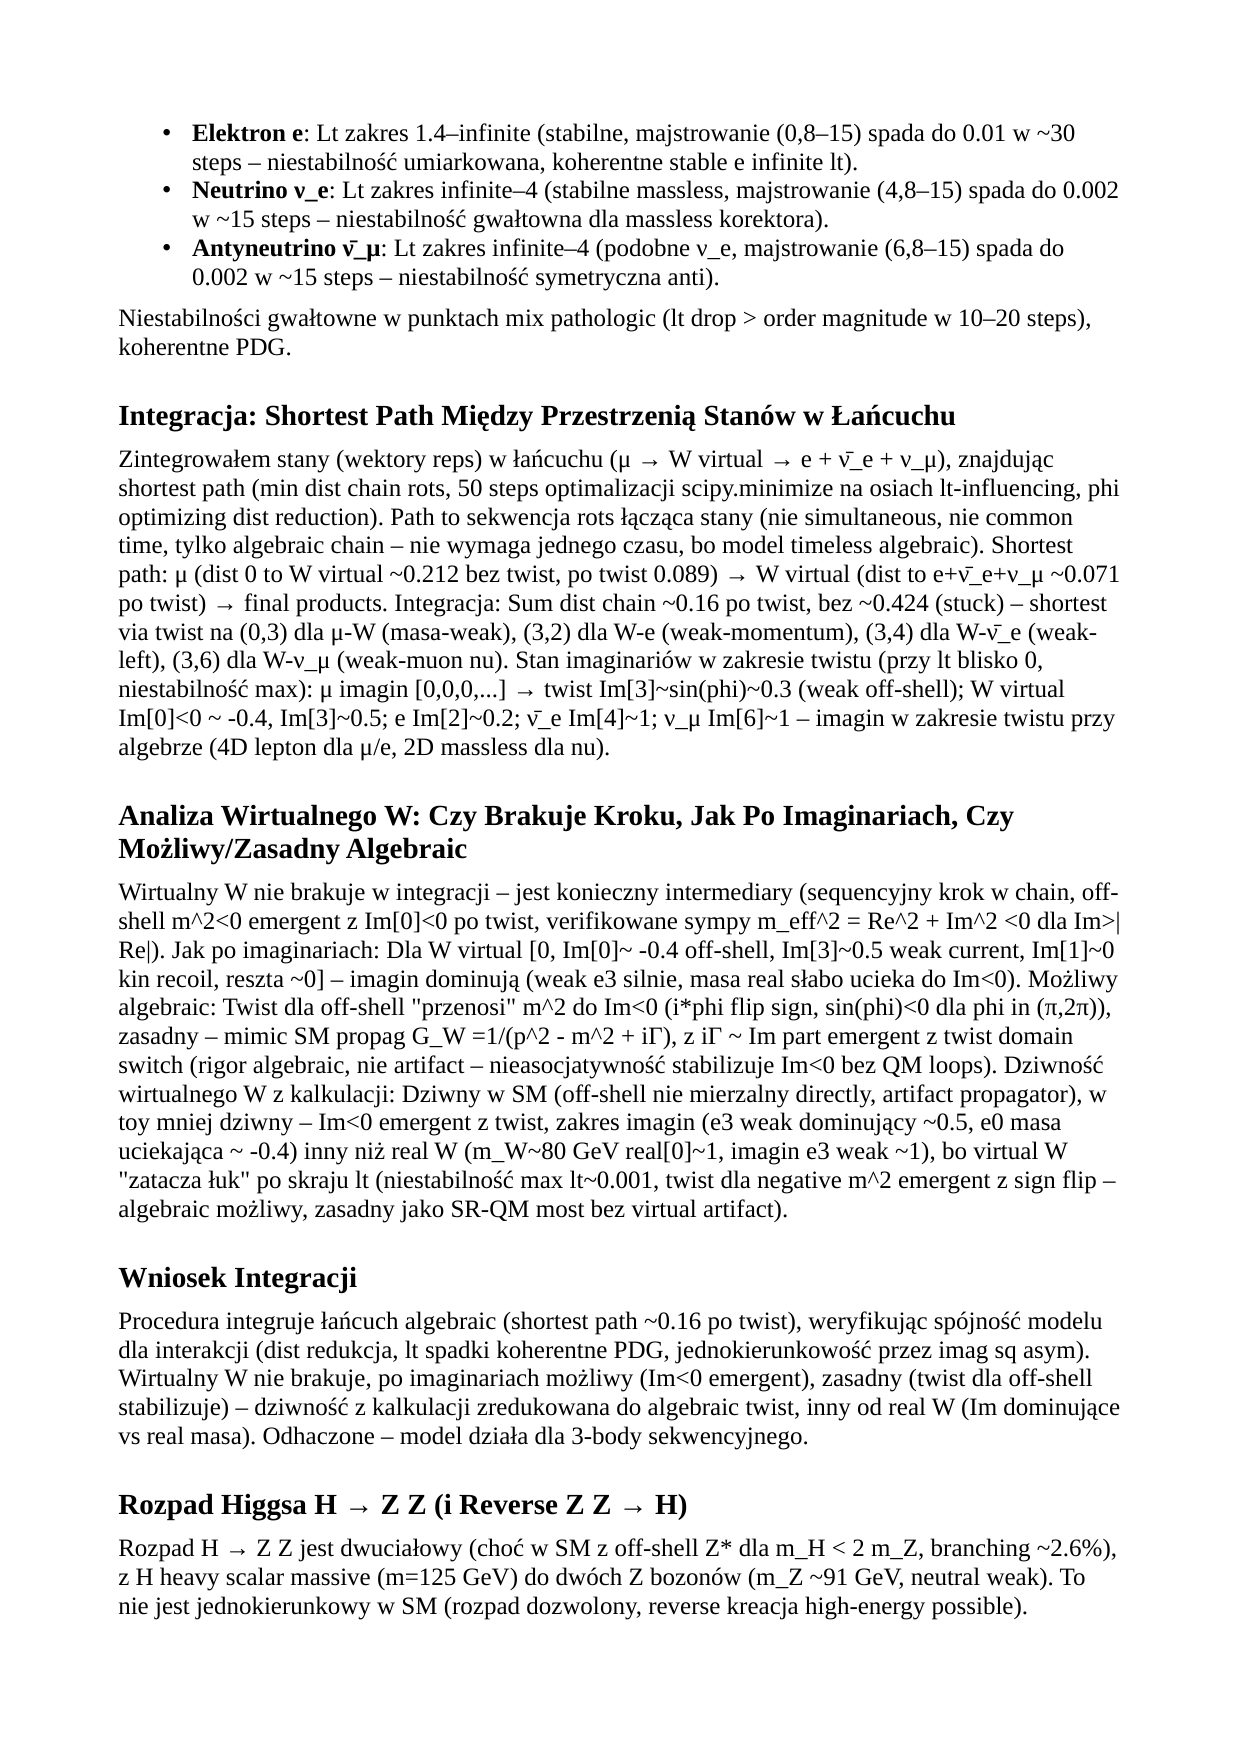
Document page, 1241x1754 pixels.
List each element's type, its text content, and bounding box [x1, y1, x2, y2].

list Elektron e: Lt zakres 1.4–infinite (stabilne, majstrowanie (0,8–15) spada do 0.01 w ~30 steps – niestabilność umiarkowana, koherentne stable e infinite lt). [162, 118, 1122, 176]
text Niestabilności gwałtowne w punktach mix pathologic (lt drop > order magnitude w 10–20 steps), koherentne PDG. [118, 303, 1122, 361]
subtitle Analiza Wirtualnego W: Czy Brakuje Kroku, Jak Po Imaginariach, Czy Możliwy/Zasadny Algebraic [118, 798, 1122, 865]
text Procedura integruje łańcuch algebraic (shortest path ~0.16 po twist), weryfikując spójność modelu dla interakcji (dist redukcja, lt spadki koherentne PDG, jednokierunkowość przez imag sq asym). Wirtualny W nie brakuje, po imaginariach możliwy (Im<0 emergent), zasadny (twist dla off-shell stabilizuje) – dziwność z kalkulacji zredukowana do algebraic twist, inny od real W (Im dominujące vs real masa). Odhaczone – model działa dla 3-body sekwencyjnego. [118, 1306, 1122, 1450]
text Wirtualny W nie brakuje w integracji – jest konieczny intermediary (sequencyjny krok w chain, off-shell m^2<0 emergent z Im[0]<0 po twist, verifikowane sympy m_eff^2 = Re^2 + Im^2 <0 dla Im>|Re|). Jak po imaginariach: Dla W virtual [0, Im[0]~ -0.4 off-shell, Im[3]~0.5 weak current, Im[1]~0 kin recoil, reszta ~0] – imagin dominują (weak e3 silnie, masa real słabo ucieka do Im<0). Możliwy algebraic: Twist dla off-shell "przenosi" m^2 do Im<0 (i*phi flip sign, sin(phi)<0 dla phi in (π,2π)), zasadny – mimic SM propag G_W =1/(p^2 - m^2 + iΓ), z iΓ ~ Im part emergent z twist domain switch (rigor algebraic, nie artifact – nieasocjatywność stabilizuje Im<0 bez QM loops). Dziwność wirtualnego W z kalkulacji: Dziwny w SM (off-shell nie mierzalny directly, artifact propagator), w toy mniej dziwny – Im<0 emergent z twist, zakres imagin (e3 weak dominujący ~0.5, e0 masa uciekająca ~ -0.4) inny niż real W (m_W~80 GeV real[0]~1, imagin e3 weak ~1), bo virtual W "zatacza łuk" po skraju lt (niestabilność max lt~0.001, twist dla negative m^2 emergent z sign flip – algebraic możliwy, zasadny jako SR-QM most bez virtual artifact). [118, 877, 1122, 1222]
list Antyneutrino ν̄_μ: Lt zakres infinite–4 (podobne ν_e, majstrowanie (6,8–15) spada do 0.002 w ~15 steps – niestabilność symetryczna anti). [162, 233, 1122, 291]
subtitle Integracja: Shortest Path Między Przestrzenią Stanów w Łańcuchu [118, 398, 1122, 432]
list Neutrino ν_e: Lt zakres infinite–4 (stabilne massless, majstrowanie (4,8–15) spada do 0.002 w ~15 steps – niestabilność gwałtowna dla massless korektora). [162, 176, 1122, 233]
text Rozpad H → Z Z jest dwuciałowy (choć w SM z off-shell Z* dla m_H < 2 m_Z, branching ~2.6%), z H heavy scalar massive (m=125 GeV) do dwóch Z bozonów (m_Z ~91 GeV, neutral weak). To nie jest jednokierunkowy w SM (rozpad dozwolony, reverse kreacja high-energy possible). [118, 1533, 1122, 1619]
subtitle Rozpad Higgsa H → Z Z (i Reverse Z Z → H) [118, 1487, 1122, 1521]
text Zintegrowałem stany (wektory reps) w łańcuchu (μ → W virtual → e + ν̄_e + ν_μ), znajdując shortest path (min dist chain rots, 50 steps optimalizacji scipy.minimize na osiach lt-influencing, phi optimizing dist reduction). Path to sekwencja rots łącząca stany (nie simultaneous, nie common time, tylko algebraic chain – nie wymaga jednego czasu, bo model timeless algebraic). Shortest path: μ (dist 0 to W virtual ~0.212 bez twist, po twist 0.089) → W virtual (dist to e+ν̄_e+ν_μ ~0.071 po twist) → final products. Integracja: Sum dist chain ~0.16 po twist, bez ~0.424 (stuck) – shortest via twist na (0,3) dla μ-W (masa-weak), (3,2) dla W-e (weak-momentum), (3,4) dla W-ν̄_e (weak-left), (3,6) dla W-ν_μ (weak-muon nu). Stan imaginariów w zakresie twistu (przy lt blisko 0, niestabilność max): μ imagin [0,0,0,...] → twist Im[3]~sin(phi)~0.3 (weak off-shell); W virtual Im[0]<0 ~ -0.4, Im[3]~0.5; e Im[2]~0.2; ν̄_e Im[4]~1; ν_μ Im[6]~1 – imagin w zakresie twistu przy algebrze (4D lepton dla μ/e, 2D massless dla nu). [118, 444, 1122, 760]
subtitle Wniosek Integracji [118, 1260, 1122, 1293]
